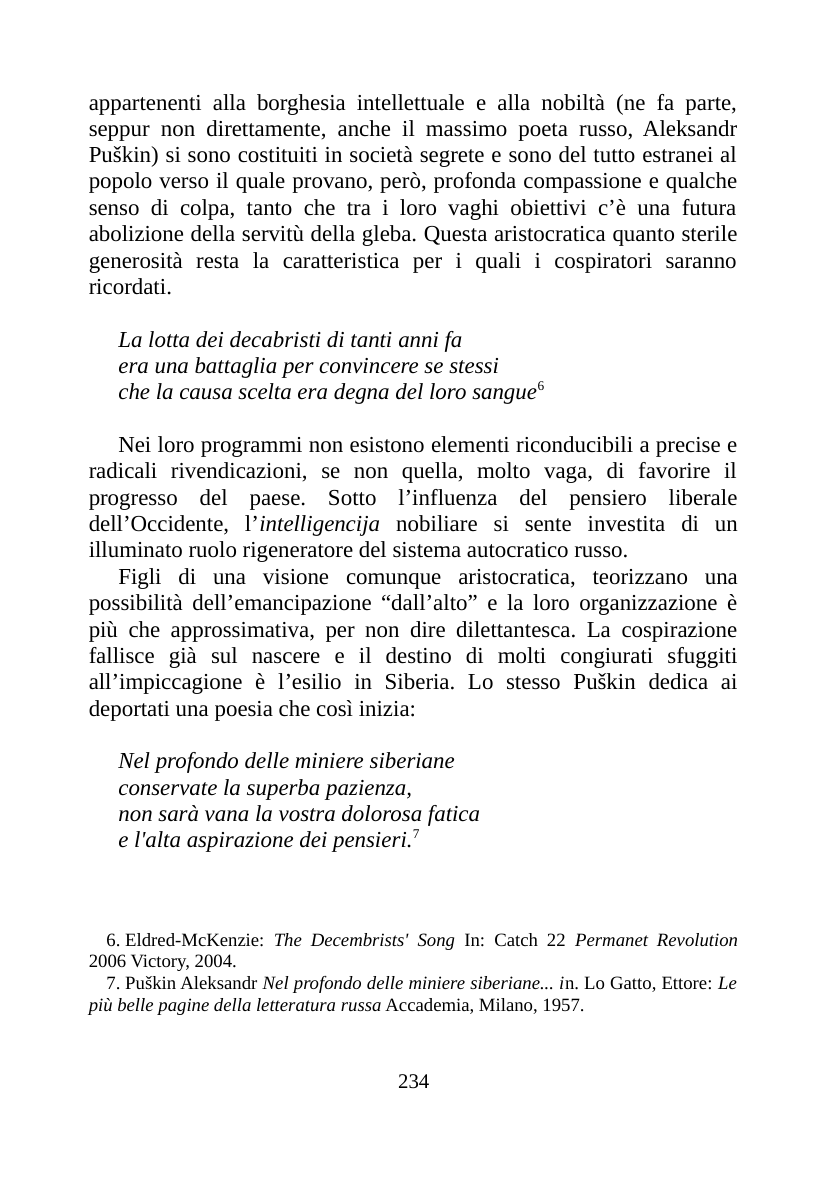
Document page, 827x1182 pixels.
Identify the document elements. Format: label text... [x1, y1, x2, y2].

text Puškin Aleksandr Nel profondo delle miniere siberiane... in. Lo Gatto, Ettore: Le più belle pagine della letteratura russa Accademia, Milano, 1957. [88, 972, 738, 1015]
text che la causa scelta era degna del loro sangue [88, 378, 738, 405]
text conservate la superba pazienza, [88, 774, 738, 800]
text non sarà vana la vostra dolorosa fatica [88, 800, 738, 826]
text Nei loro programmi non esistono elementi riconducibili a precise e radicali rivendicazioni, se non quella, molto vaga, di favorire il progresso del paese. Sotto l’influenza del pensiero liberale dell’Occidente, l’intelligencija nobiliare si sente investita di un illuminato ruolo rigeneratore del sistema autocratico russo. [88, 431, 738, 563]
text appartenenti alla borghesia intellettuale e alla nobiltà (ne fa parte, seppur non direttamente, anche il massimo poeta russo, Aleksandr Puškin) si sono costituiti in società segrete e sono del tutto estranei al popolo verso il quale provano, però, profonda compassione e qualche senso di colpa, tanto che tra i loro vaghi obiettivi c’è una futura abolizione della servitù della gleba. Questa aristocratica quanto sterile generosità resta la caratteristica per i quali i cospiratori saranno ricordati. [88, 88, 738, 299]
text La lotta dei decabristi di tanti anni fa [88, 326, 738, 352]
text era una battaglia per convincere se stessi [88, 352, 738, 378]
text Eldred-McKenzie: The Decembrists' Song In: Catch 22 Permanet Revolution 2006 Victory, 2004. [88, 929, 738, 972]
text e l'alta aspirazione dei pensieri. [88, 826, 738, 853]
text Nel profondo delle miniere siberiane [88, 747, 738, 774]
text Figli di una visione comunque aristocratica, teorizzano una possibilità dell’emancipazione “dall’alto” e la loro organizzazione è più che approssimativa, per non dire dilettantesca. La cospirazione fallisce già sul nascere e il destino di molti congiurati sfuggiti all’impiccagione è l’esilio in Siberia. Lo stesso Puškin dedica ai deportati una poesia che così inizia: [88, 563, 738, 721]
